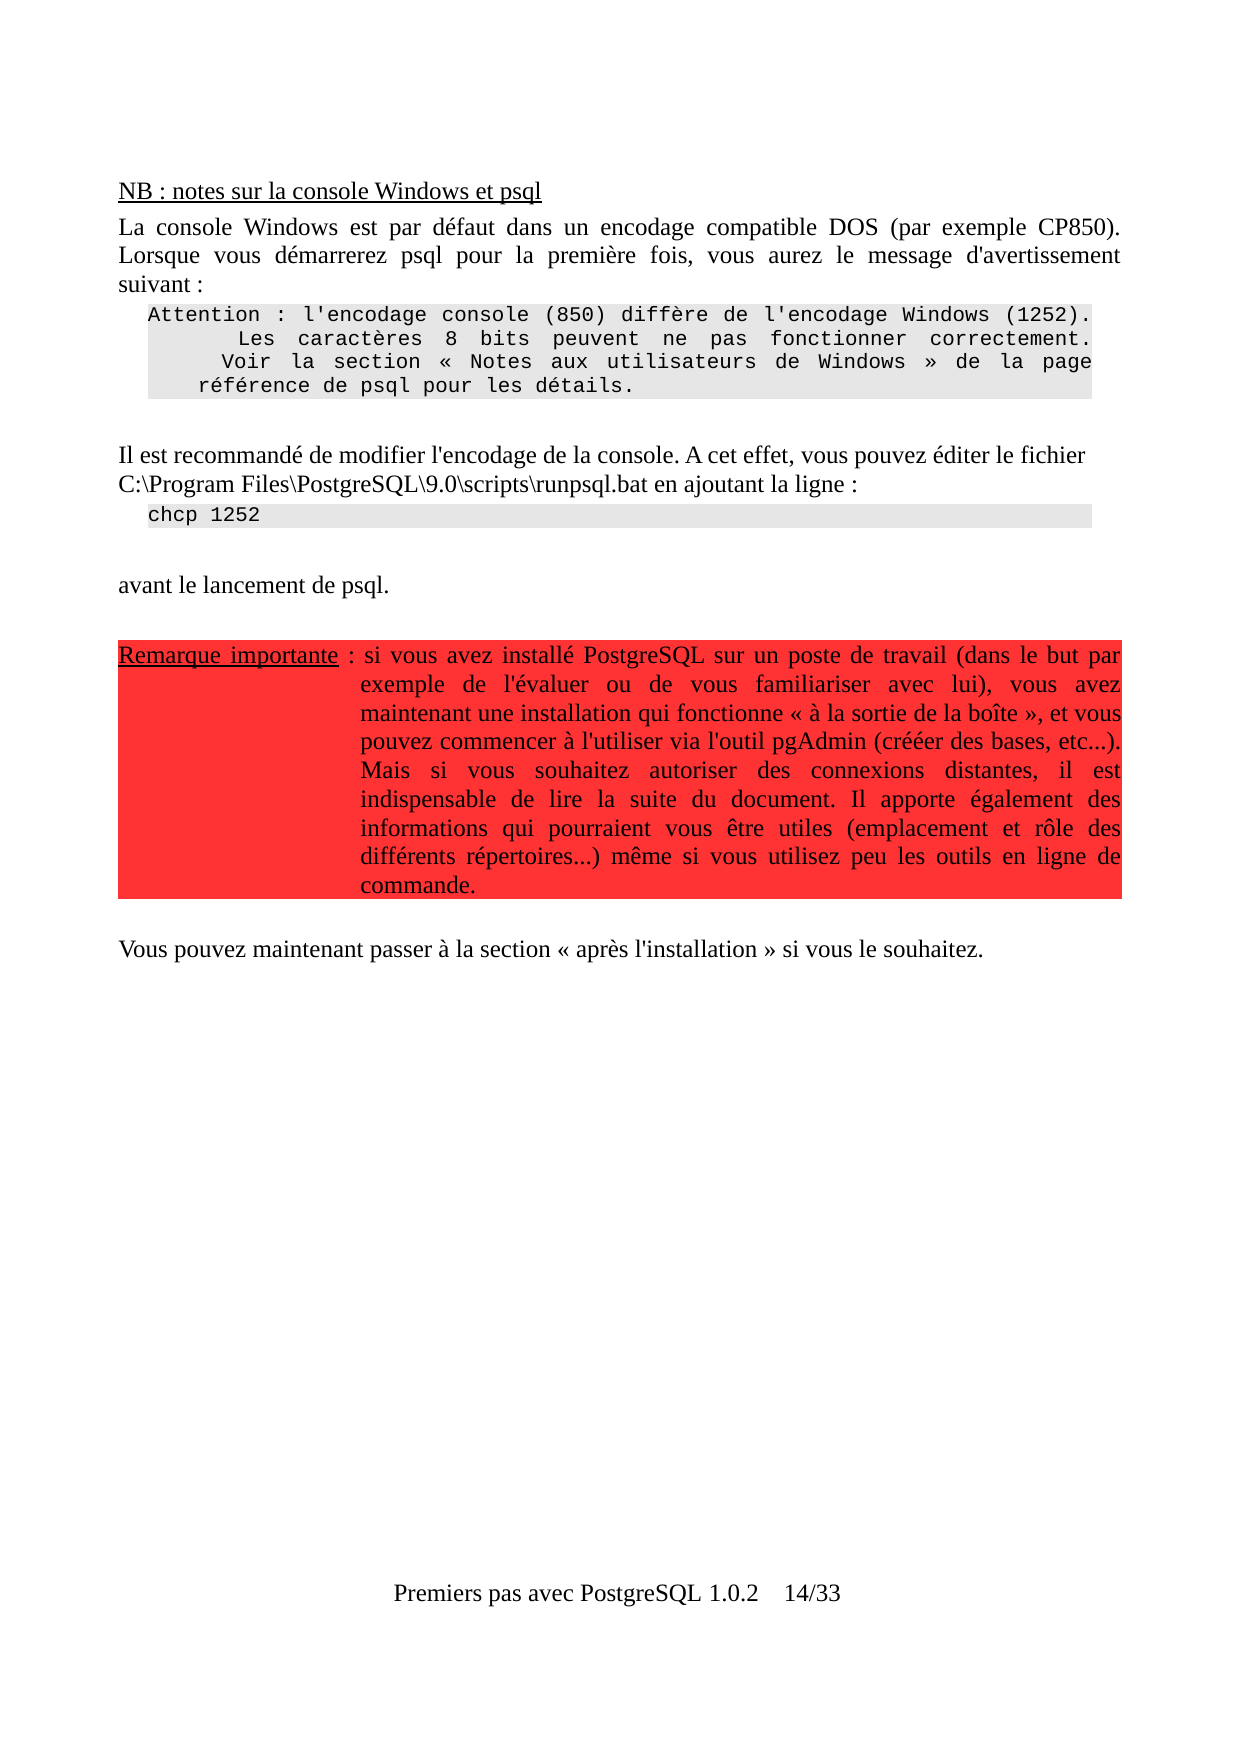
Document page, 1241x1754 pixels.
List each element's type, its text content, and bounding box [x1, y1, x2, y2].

text Attention : l'encodage console (850) diffère de l'encodage Windows (1252). Les caractères 8 bits peuvent ne pas fonctionner correctement. Voir la section « Notes aux utilisateurs de Windows » de la page référence de psql pour les détails. [148, 304, 1092, 399]
text chcp 1252 [148, 504, 1092, 528]
text Remarque importante : si vous avez installé PostgreSQL sur un poste de travail (dans le but par exemple de l'évaluer ou de vous familiariser avec lui), vous avez maintenant une installation qui fonctionne « à la sortie de la boîte », et vous pouvez commencer à l'utiliser via l'outil pgAdmin (crééer des bases, etc...). Mais si vous souhaitez autoriser des connexions distantes, il est indispensable de lire la suite du document. Il apporte également des informations qui pourraient vous être utiles (emplacement et rôle des différents répertoires...) même si vous utilisez peu les outils en ligne de commande. [118, 640, 1122, 899]
text NB : notes sur la console Windows et psql [118, 176, 1122, 205]
text Vous pouvez maintenant passer à la section « après l'installation » si vous le souhaitez. [118, 934, 1122, 963]
text La console Windows est par défaut dans un encodage compatible DOS (par exemple CP850). Lorsque vous démarrerez psql pour la première fois, vous aurez le message d'avertissement suivant : [118, 212, 1122, 298]
text Il est recommandé de modifier l'encodage de la console. A cet effet, vous pouvez éditer le fichier C:\Program Files\PostgreSQL\9.0\scripts\runpsql.bat en ajoutant la ligne : [118, 441, 1122, 498]
text avant le lancement de psql. [118, 570, 1122, 598]
